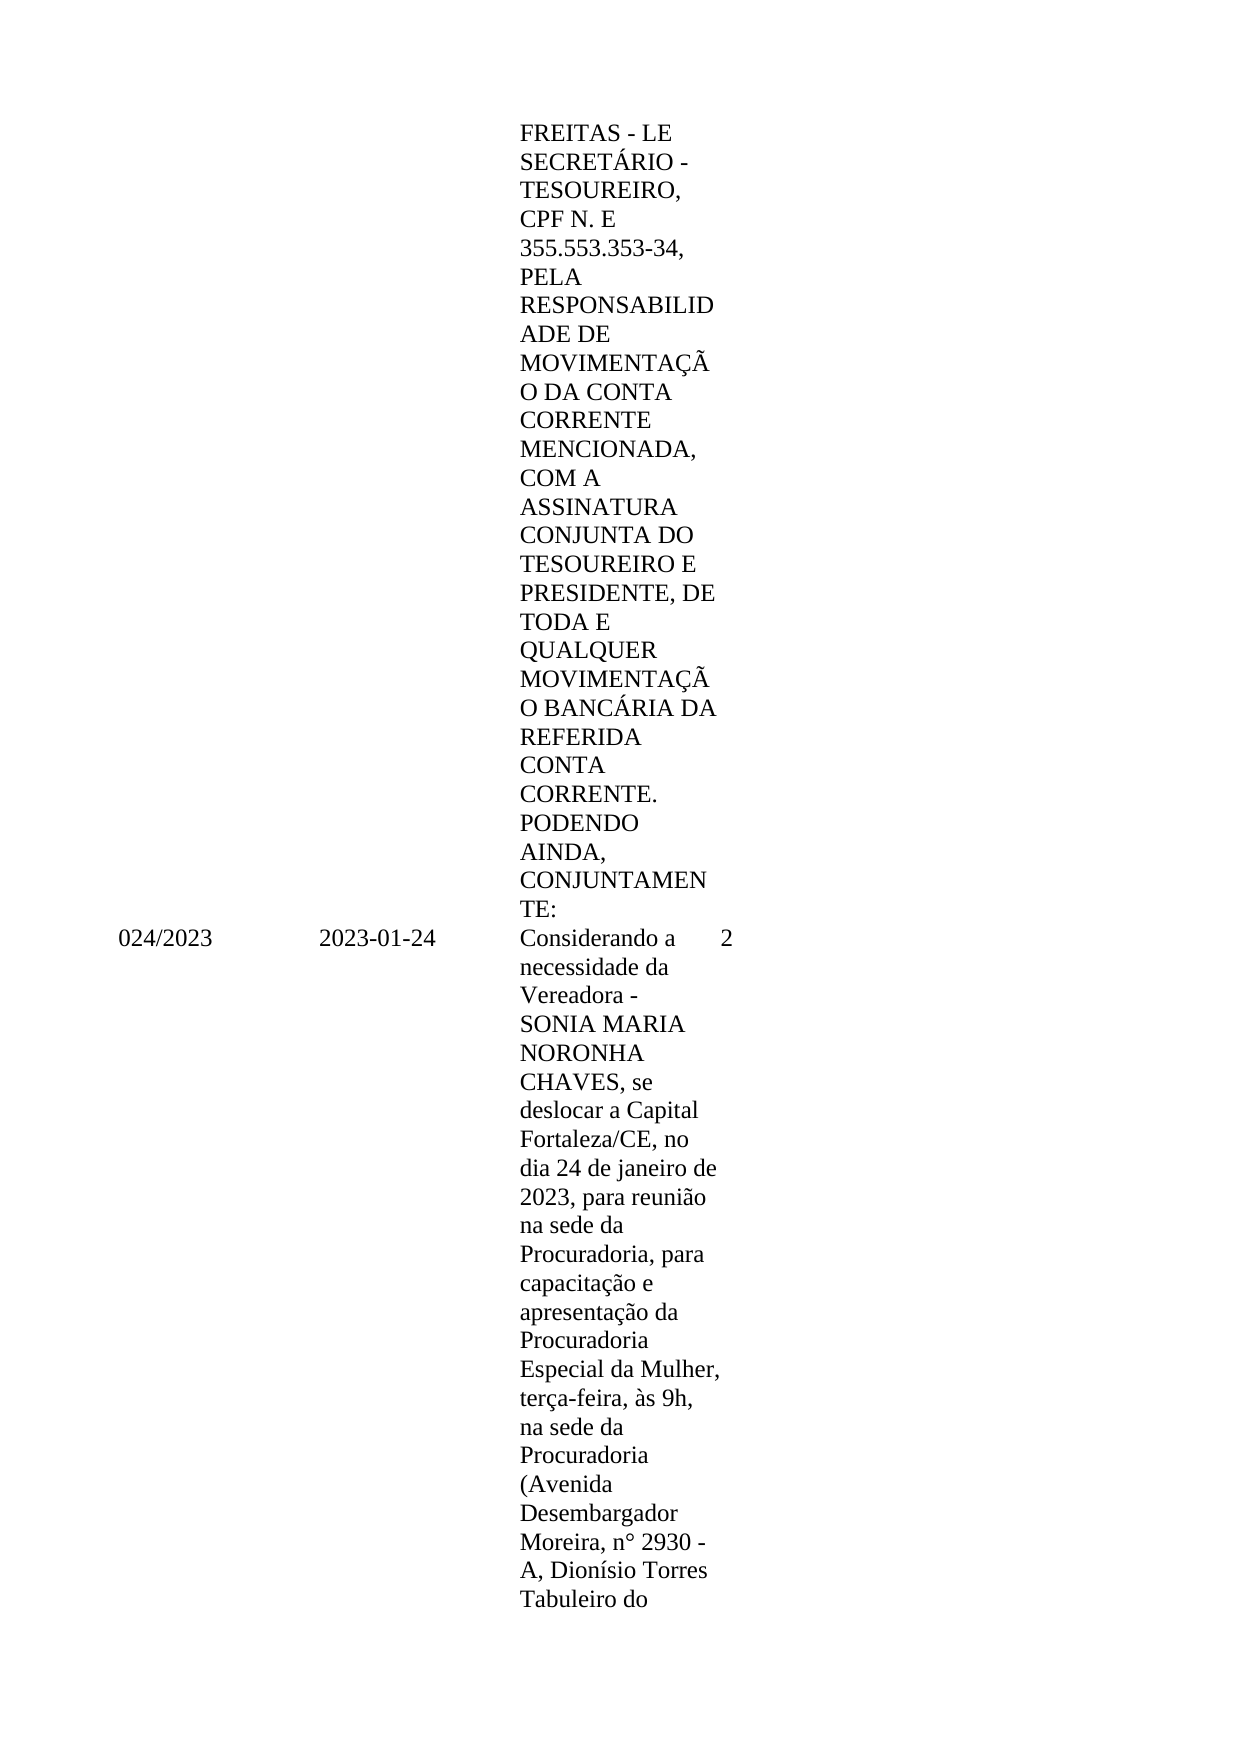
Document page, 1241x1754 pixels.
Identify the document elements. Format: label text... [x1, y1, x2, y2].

table_cell [319, 118, 519, 923]
table_cell Considerando a necessidade da Vereadora - SONIA MARIA NORONHA CHAVES, se deslocar a Capital Fortaleza/CE, no dia 24 de janeiro de 2023, para reunião na sede da Procuradoria, para capacitação e apresentação da Procuradoria Especial da Mulher, terça-feira, às 9h, na sede da Procuradoria (Avenida Desembargador Moreira, n° 2930 - A, Dionísio Torres Tabuleiro do [520, 923, 720, 1613]
table_cell 2 [720, 923, 921, 1613]
table_cell [118, 118, 319, 923]
table_cell [921, 118, 1122, 923]
table_cell FREITAS - LE SECRETÁRIO - TESOUREIRO, CPF N. E 355.553.353-34, PELA RESPONSABILIDADE DE MOVIMENTAÇÃO DA CONTA CORRENTE MENCIONADA, COM A ASSINATURA CONJUNTA DO TESOUREIRO E PRESIDENTE, DE TODA E QUALQUER MOVIMENTAÇÃO BANCÁRIA DA REFERIDA CONTA CORRENTE. PODENDO AINDA, CONJUNTAMENTE: [520, 118, 720, 923]
table_cell [720, 118, 921, 923]
table_cell [921, 923, 1122, 1613]
table_cell 2023-01-24 [319, 923, 519, 1613]
table_cell 024/2023 [118, 923, 319, 1613]
